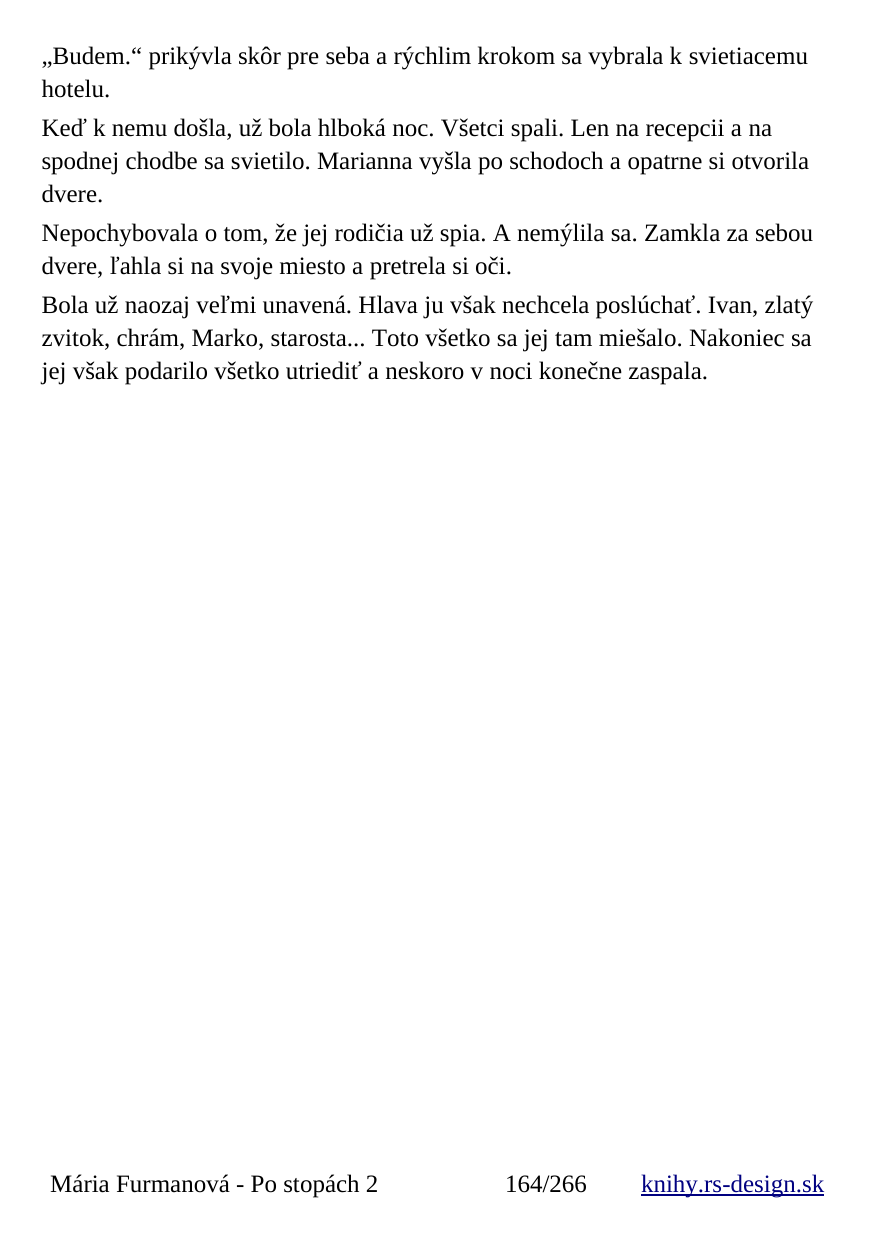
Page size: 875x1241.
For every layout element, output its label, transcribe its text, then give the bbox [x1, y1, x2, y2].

text Nepochybovala o tom, že jej rodičia už spia. A nemýlila sa. Zamkla za sebou dvere, ľahla si na svoje miesto a pretrela si oči. [41, 218, 833, 280]
text Keď k nemu došla, už bola hlboká noc. Všetci spali. Len na recepcii a na spodnej chodbe sa svietilo. Marianna vyšla po schodoch a opatrne si otvorila dvere. [41, 113, 833, 208]
text „Budem.“ prikývla skôr pre seba a rýchlim krokom sa vybrala k svietiacemu hotelu. [41, 41, 833, 103]
text Bola už naozaj veľmi unavená. Hlava ju však nechcela poslúchať. Ivan, zlatý zvitok, chrám, Marko, starosta... Toto všetko sa jej tam miešalo. Nakoniec sa jej však podarilo všetko utriediť a neskoro v noci konečne zaspala. [41, 290, 833, 385]
